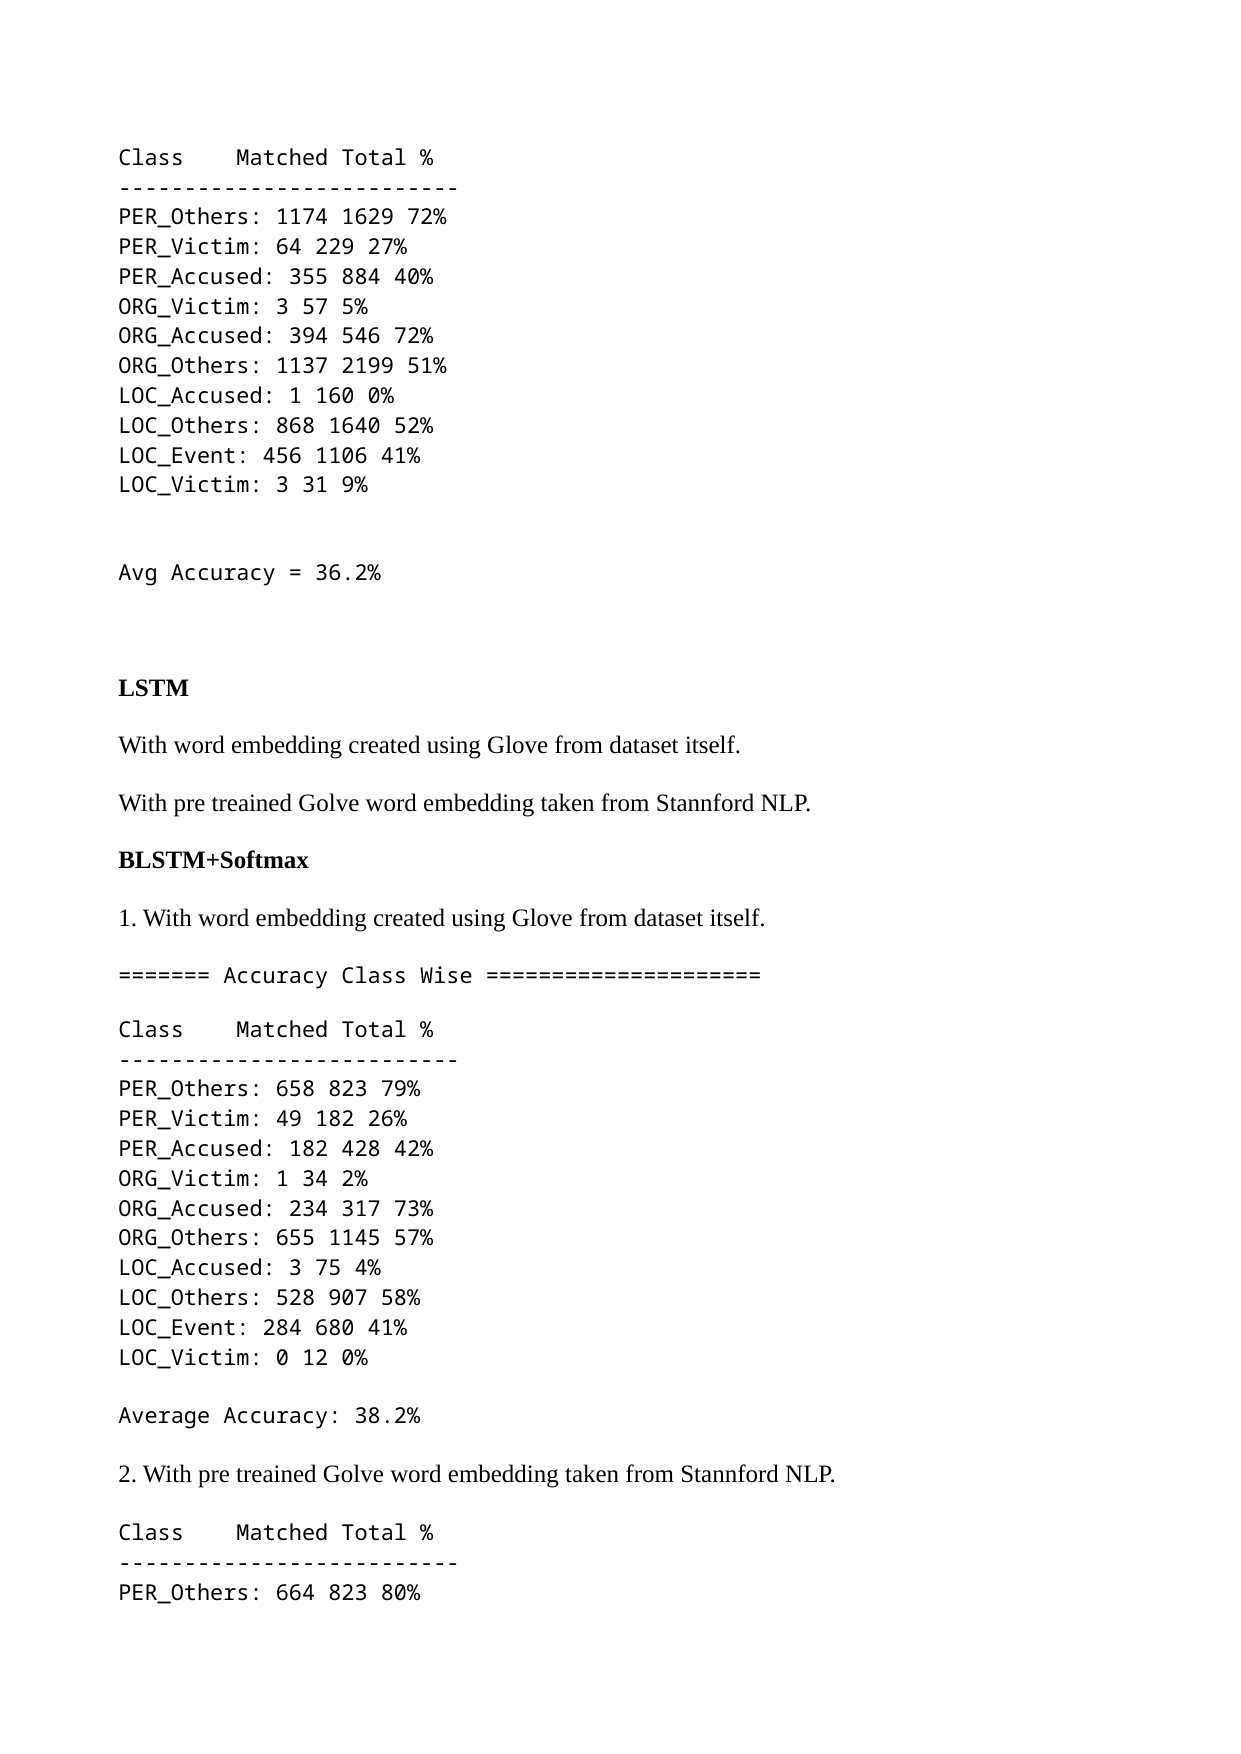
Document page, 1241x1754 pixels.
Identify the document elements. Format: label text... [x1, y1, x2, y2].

text LOC_Accused: 3 75 4% [118, 1252, 1122, 1282]
text ORG_Others: 1137 2199 51% [118, 350, 1122, 380]
text ======= Accuracy Class Wise ===================== [118, 960, 1122, 990]
text ORG_Accused: 234 317 73% [118, 1192, 1122, 1222]
text -------------------------- [118, 1043, 1122, 1073]
text Class Matched Total % [118, 1517, 1122, 1547]
text PER_Others: 1174 1629 72% [118, 201, 1122, 231]
text With pre treained Golve word embedding taken from Stannford NLP. [118, 788, 1122, 817]
text ORG_Victim: 3 57 5% [118, 291, 1122, 321]
text Class Matched Total % [118, 142, 1122, 172]
text Average Accuracy: 38.2% [118, 1400, 1122, 1430]
text 2. With pre treained Golve word embedding taken from Stannford NLP. [118, 1459, 1122, 1488]
text BLSTM+Softmax [118, 845, 1122, 874]
text LOC_Event: 284 680 41% [118, 1312, 1122, 1341]
text LOC_Victim: 0 12 0% [118, 1341, 1122, 1371]
text -------------------------- [118, 172, 1122, 201]
text LOC_Victim: 3 31 9% [118, 469, 1122, 499]
text LOC_Others: 528 907 58% [118, 1282, 1122, 1312]
text LOC_Others: 868 1640 52% [118, 410, 1122, 440]
text Avg Accuracy = 36.2% [118, 557, 1122, 587]
text PER_Others: 664 823 80% [118, 1577, 1122, 1606]
text With word embedding created using Glove from dataset itself. [118, 730, 1122, 759]
text PER_Accused: 182 428 42% [118, 1133, 1122, 1163]
text -------------------------- [118, 1547, 1122, 1577]
text Class Matched Total % [118, 1014, 1122, 1043]
text LOC_Accused: 1 160 0% [118, 380, 1122, 410]
text PER_Accused: 355 884 40% [118, 261, 1122, 291]
text ORG_Others: 655 1145 57% [118, 1222, 1122, 1252]
text PER_Others: 658 823 79% [118, 1073, 1122, 1103]
text ORG_Victim: 1 34 2% [118, 1163, 1122, 1192]
text LSTM [118, 673, 1122, 702]
text ORG_Accused: 394 546 72% [118, 321, 1122, 350]
text PER_Victim: 49 182 26% [118, 1103, 1122, 1133]
text PER_Victim: 64 229 27% [118, 231, 1122, 261]
text LOC_Event: 456 1106 41% [118, 440, 1122, 469]
text 1. With word embedding created using Glove from dataset itself. [118, 903, 1122, 932]
